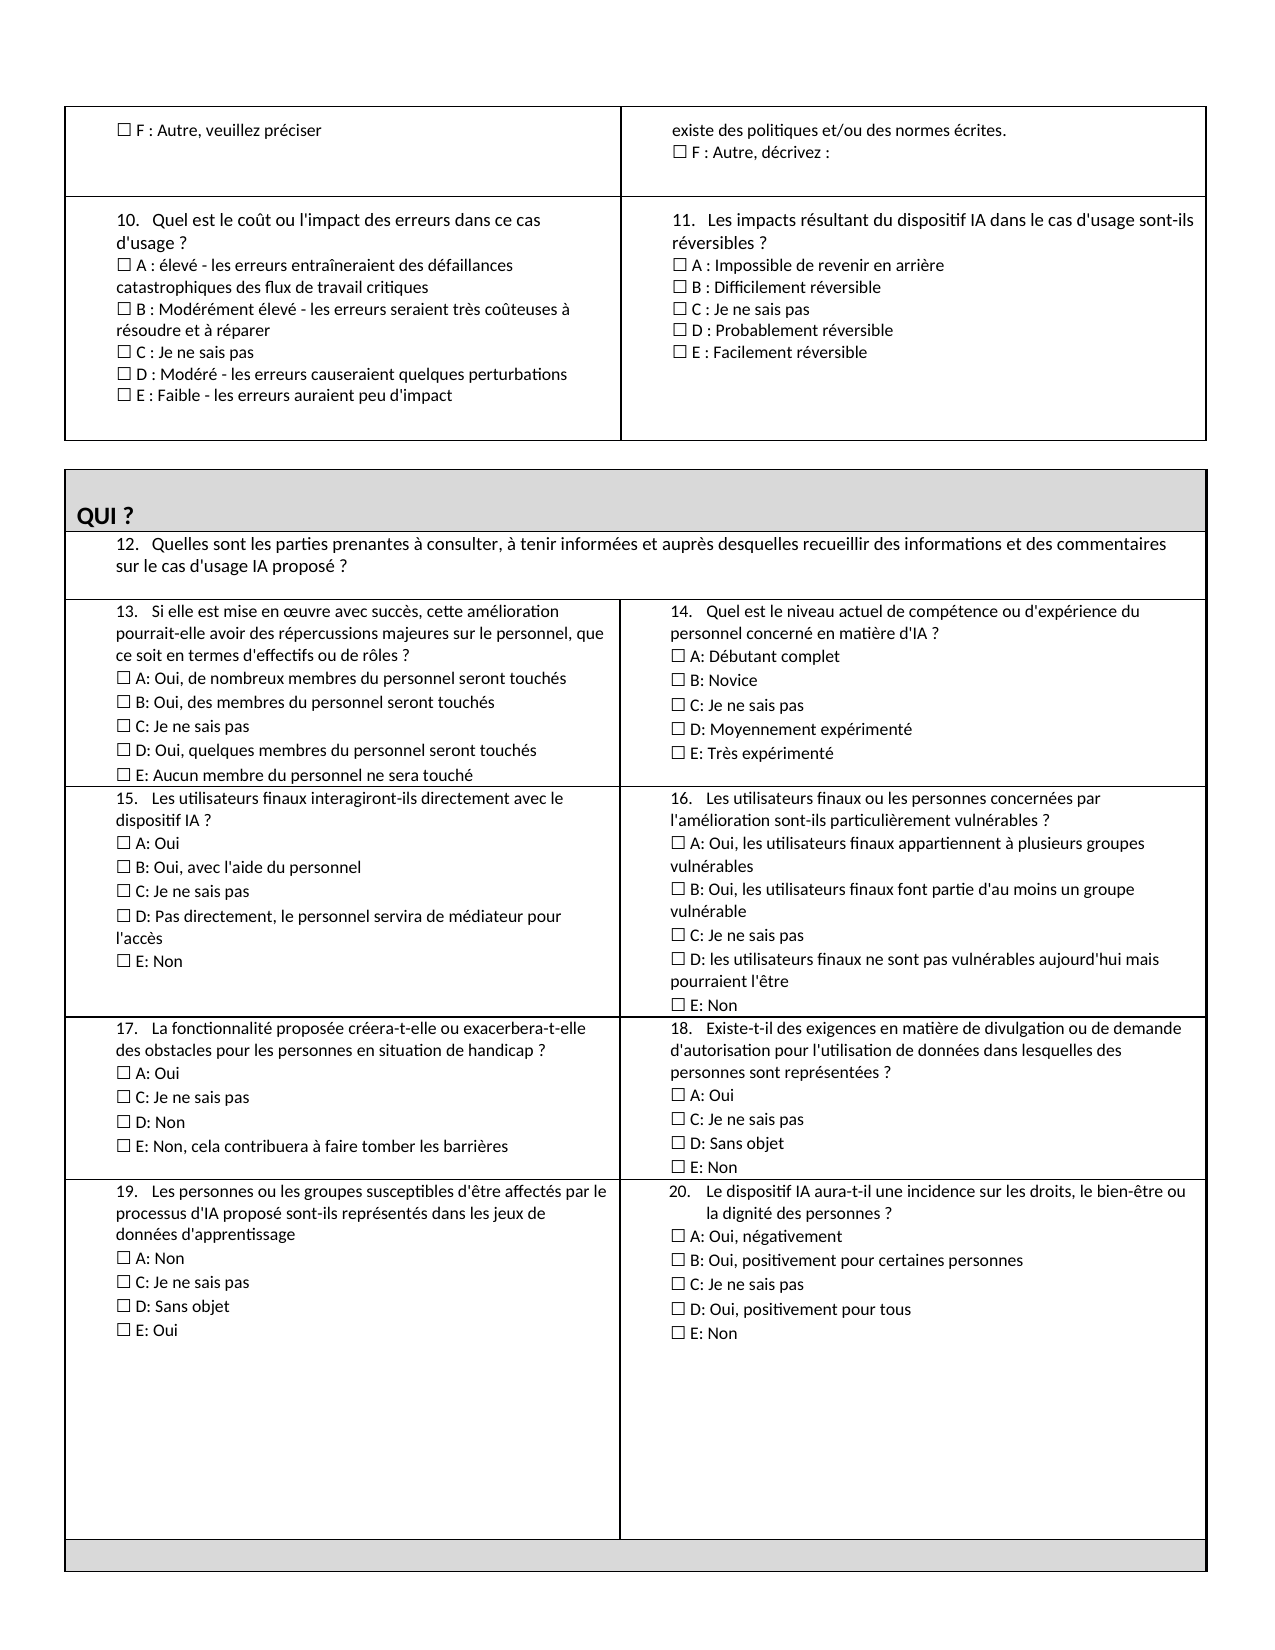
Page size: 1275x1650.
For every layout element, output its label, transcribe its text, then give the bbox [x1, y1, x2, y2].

table_cell Quel est le niveau actuel de compétence ou d'expérience du personnel concerné en matière d'IA ? ☐ A: Débutant complet ☐ B: Novice ☐ C: Je ne sais pas ☐ D: Moyennement expérimenté ☐ E: Très expérimenté [621, 600, 1205, 786]
table_cell La fonctionnalité proposée créera-t-elle ou exacerbera-t-elle des obstacles pour les personnes en situation de handicap ? ☐ A: Oui ☐ C: Je ne sais pas ☐ D: Non ☐ E: Non, cela contribuera à faire tomber les barrières [66, 1018, 619, 1179]
table_cell Quel est le coût ou l'impact des erreurs dans ce cas d'usage ? ☐ A : élevé - les erreurs entraîneraient des défaillances catastrophiques des flux de travail critiques ☐ B : Modérément élevé - les erreurs seraient très coûteuses à résoudre et à réparer ☐ C : Je ne sais pas ☐ D : Modéré - les erreurs causeraient quelques perturbations ☐ E : Faible - les erreurs auraient peu d'impact [66, 197, 620, 439]
table_cell Le dispositif IA aura-t-il une incidence sur les droits, le bien-être ou la dignité des personnes ? ☐ A: Oui, négativement ☐ B: Oui, positivement pour certaines personnes ☐ C: Je ne sais pas ☐ D: Oui, positivement pour tous ☐ E: Non [621, 1180, 1205, 1539]
table_cell Si elle est mise en œuvre avec succès, cette amélioration pourrait-elle avoir des répercussions majeures sur le personnel, que ce soit en termes d'effectifs ou de rôles ? ☐ A: Oui, de nombreux membres du personnel seront touchés ☐ B: Oui, des membres du personnel seront touchés ☐ C: Je ne sais pas ☐ D: Oui, quelques membres du personnel seront touchés ☐ E: Aucun membre du personnel ne sera touché [66, 600, 619, 786]
table_cell Les utilisateurs finaux ou les personnes concernées par l'amélioration sont-ils particulièrement vulnérables ? ☐ A: Oui, les utilisateurs finaux appartiennent à plusieurs groupes vulnérables ☐ B: Oui, les utilisateurs finaux font partie d'au moins un groupe vulnérable ☐ C: Je ne sais pas ☐ D: les utilisateurs finaux ne sont pas vulnérables aujourd'hui mais pourraient l'être ☐ E: Non [621, 787, 1205, 1016]
table_cell Existe-t-il des exigences en matière de divulgation ou de demande d'autorisation pour l'utilisation de données dans lesquelles des personnes sont représentées ? ☐ A: Oui ☐ C: Je ne sais pas ☐ D: Sans objet ☐ E: Non [621, 1018, 1205, 1179]
table_cell Les impacts résultant du dispositif IA dans le cas d'usage sont-ils réversibles ? ☐ A : Impossible de revenir en arrière ☐ B : Difficilement réversible ☐ C : Je ne sais pas ☐ D : Probablement réversible ☐ E : Facilement réversible [622, 197, 1205, 439]
table_cell existe des politiques et/ou des normes écrites. ☐ F : Autre, décrivez : [622, 107, 1205, 196]
table_header QUI ? [66, 470, 1205, 531]
table_cell Les personnes ou les groupes susceptibles d'être affectés par le processus d'IA proposé sont-ils représentés dans les jeux de données d'apprentissage ☐ A: Non ☐ C: Je ne sais pas ☐ D: Sans objet ☐ E: Oui [66, 1180, 619, 1539]
table_cell Quelles sont les parties prenantes à consulter, à tenir informées et auprès desquelles recueillir des informations et des commentaires sur le cas d'usage IA proposé ? [66, 532, 1205, 599]
table_cell Les utilisateurs finaux interagiront-ils directement avec le dispositif IA ? ☐ A: Oui ☐ B: Oui, avec l'aide du personnel ☐ C: Je ne sais pas ☐ D: Pas directement, le personnel servira de médiateur pour l'accès ☐ E: Non [66, 787, 619, 1016]
table_cell [66, 1540, 1205, 1571]
table_cell ☐ F : Autre, veuillez préciser [66, 107, 620, 196]
